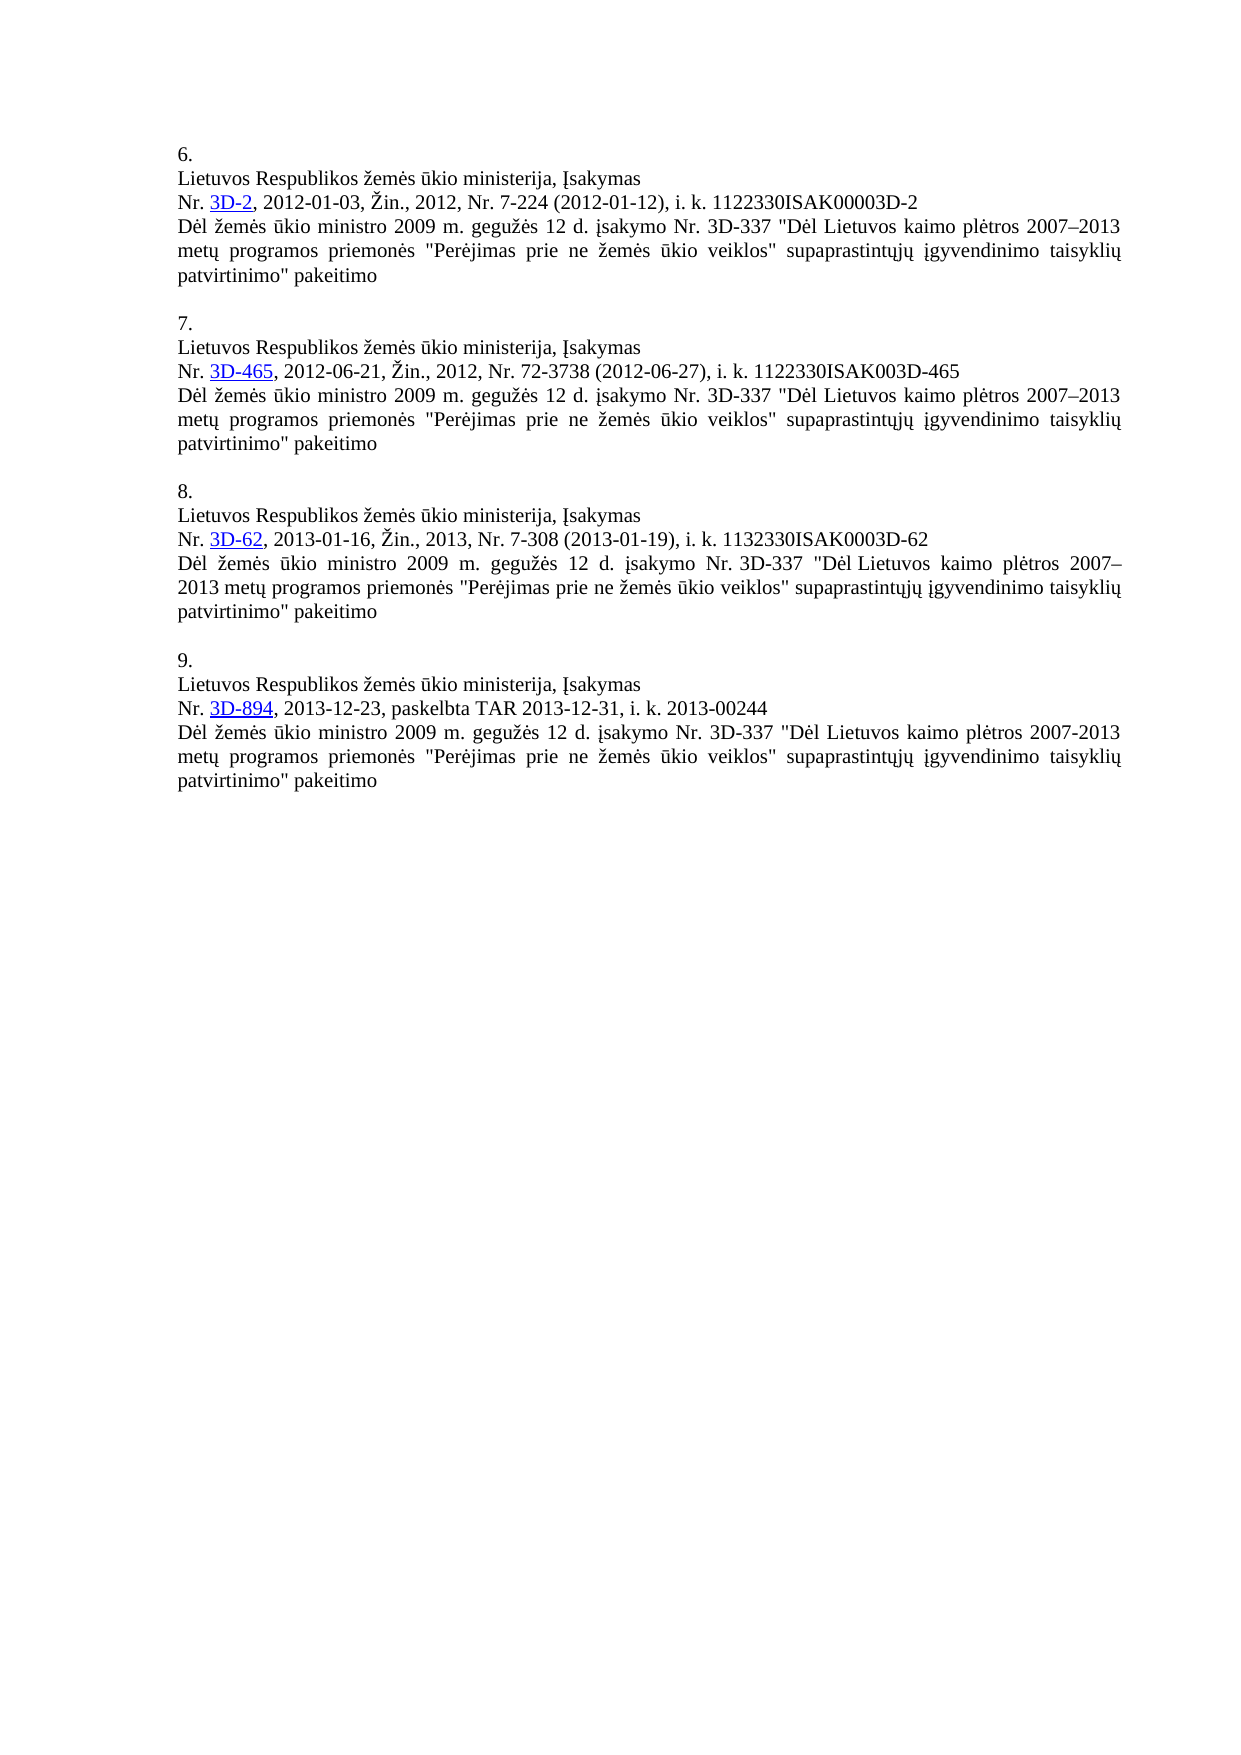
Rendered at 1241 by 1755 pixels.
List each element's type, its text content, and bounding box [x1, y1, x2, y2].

text Lietuvos Respublikos žemės ūkio ministerija, Įsakymas [177, 672, 1122, 696]
text 6. [177, 142, 1122, 166]
text Lietuvos Respublikos žemės ūkio ministerija, Įsakymas [177, 166, 1122, 190]
text Nr. 3D-62, 2013-01-16, Žin., 2013, Nr. 7-308 (2013-01-19), i. k. 1132330ISAK0003D-62 [177, 527, 1122, 551]
text 7. [177, 311, 1122, 335]
text Dėl žemės ūkio ministro 2009 m. gegužės 12 d. įsakymo Nr. 3D-337 "Dėl Lietuvos kaimo plėtros 2007–2013 metų programos priemonės "Perėjimas prie ne žemės ūkio veiklos" supaprastintųjų įgyvendinimo taisyklių patvirtinimo" pakeitimo [177, 214, 1122, 287]
text Dėl žemės ūkio ministro 2009 m. gegužės 12 d. įsakymo Nr. 3D-337 "Dėl Lietuvos kaimo plėtros 2007–2013 metų programos priemonės "Perėjimas prie ne žemės ūkio veiklos" supaprastintųjų įgyvendinimo taisyklių patvirtinimo" pakeitimo [177, 383, 1122, 455]
text Nr. 3D-2, 2012-01-03, Žin., 2012, Nr. 7-224 (2012-01-12), i. k. 1122330ISAK00003D-2 [177, 190, 1122, 214]
text Dėl žemės ūkio ministro 2009 m. gegužės 12 d. įsakymo Nr. 3D-337 "Dėl Lietuvos kaimo plėtros 2007–2013 metų programos priemonės "Perėjimas prie ne žemės ūkio veiklos" supaprastintųjų įgyvendinimo taisyklių patvirtinimo" pakeitimo [177, 551, 1122, 623]
text 8. [177, 479, 1122, 503]
text Nr. 3D-894, 2013-12-23, paskelbta TAR 2013-12-31, i. k. 2013-00244 [177, 696, 1122, 720]
text Lietuvos Respublikos žemės ūkio ministerija, Įsakymas [177, 503, 1122, 527]
text Nr. 3D-465, 2012-06-21, Žin., 2012, Nr. 72-3738 (2012-06-27), i. k. 1122330ISAK003D-465 [177, 359, 1122, 383]
text Lietuvos Respublikos žemės ūkio ministerija, Įsakymas [177, 335, 1122, 359]
text Dėl žemės ūkio ministro 2009 m. gegužės 12 d. įsakymo Nr. 3D-337 "Dėl Lietuvos kaimo plėtros 2007-2013 metų programos priemonės "Perėjimas prie ne žemės ūkio veiklos" supaprastintųjų įgyvendinimo taisyklių patvirtinimo" pakeitimo [177, 720, 1122, 792]
text 9. [177, 647, 1122, 672]
